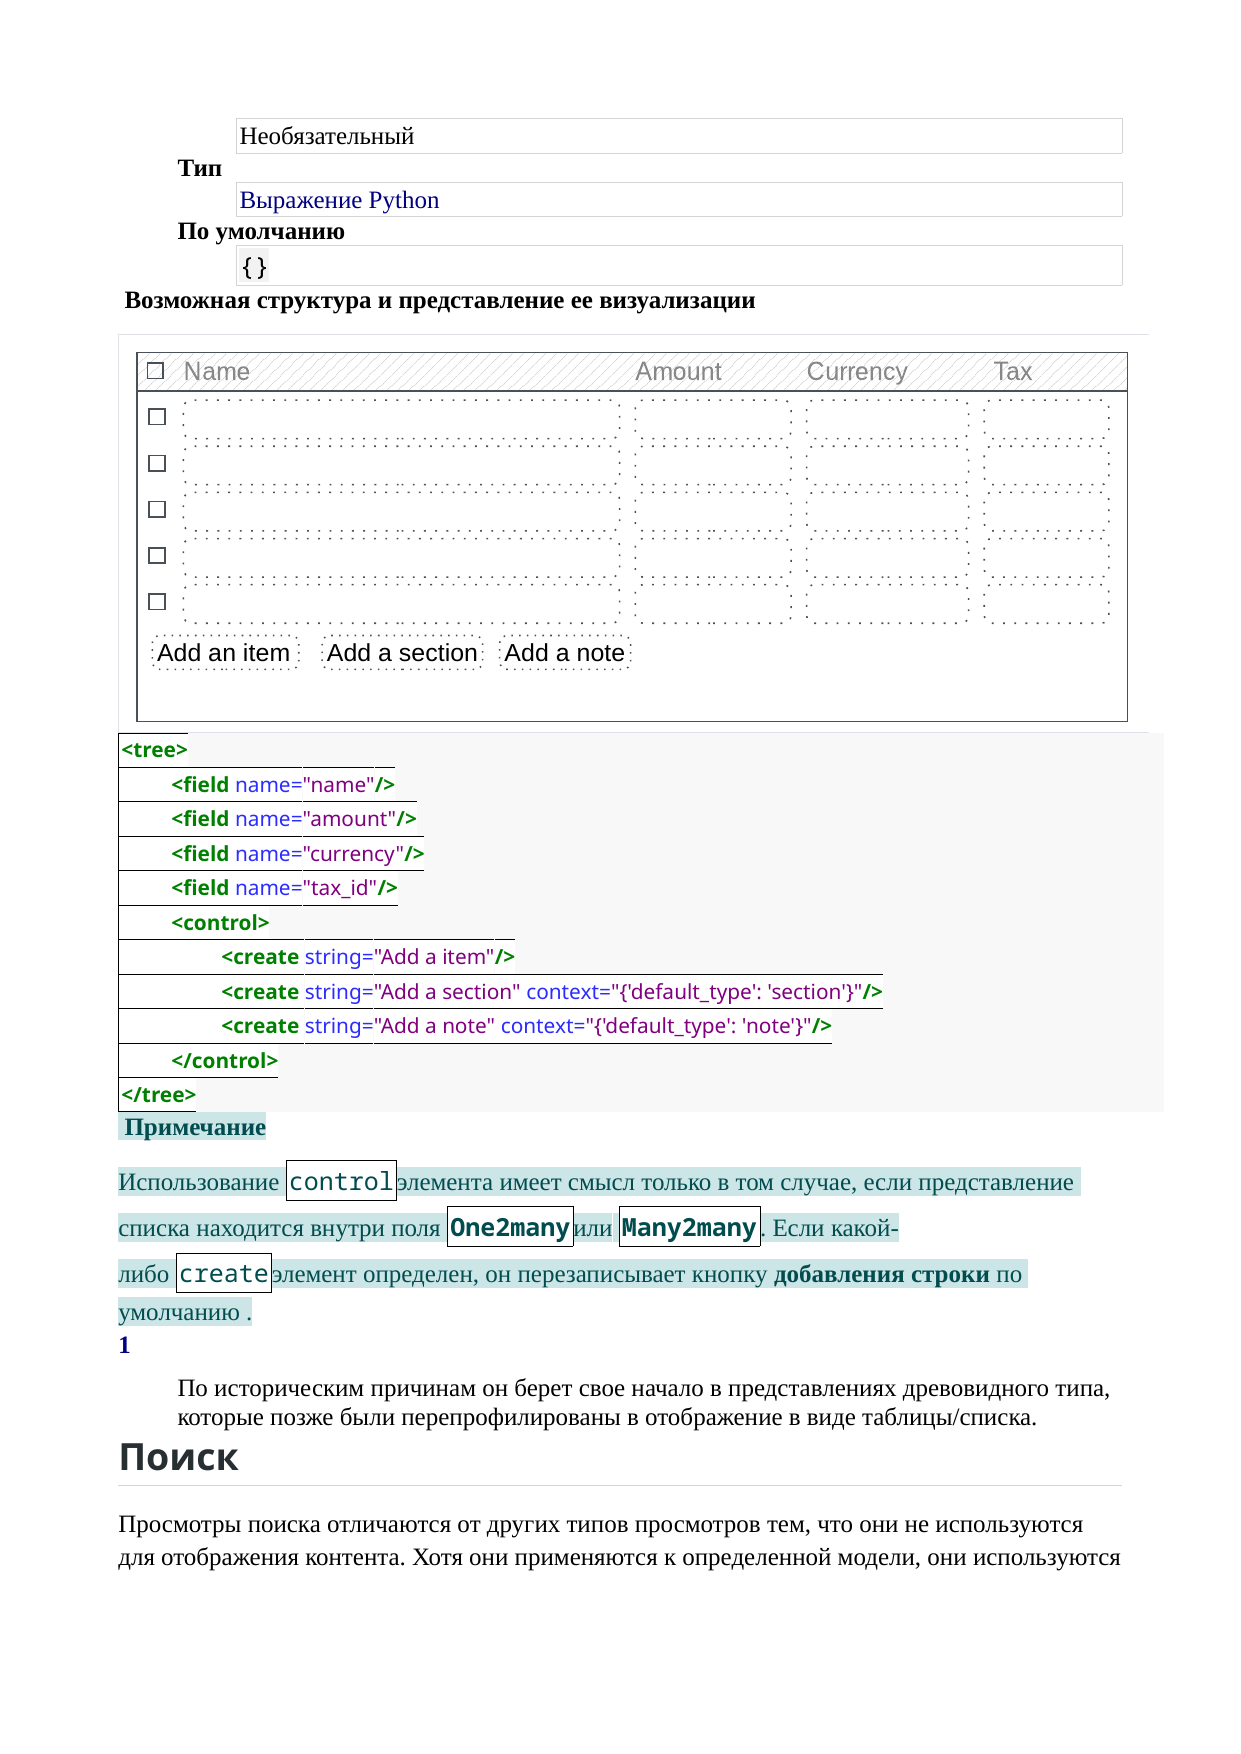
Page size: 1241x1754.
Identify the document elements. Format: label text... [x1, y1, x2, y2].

subtitle Тип [177, 153, 1122, 182]
subtitle Поиск [118, 1431, 1122, 1485]
list Выражение Python [237, 183, 1122, 216]
list Необязательный [237, 119, 1122, 153]
table_header [119, 334, 1164, 732]
subtitle 1 [118, 1330, 1122, 1358]
text Использование controlэлемента имеет смысл только в том случае, если представление списка находится внутри поля One2manyили Many2many. Если какой-либо createэлемент определен, он перезаписывает кнопку добавления строки по умолчанию . [118, 1160, 1122, 1326]
list По историческим причинам он берет свое начало в представлениях древовидного типа, которые позже были перепрофилированы в отображение в виде таблицы/списка. [177, 1373, 1122, 1431]
text Возможная структура и представление ее визуализации [118, 285, 1122, 314]
list {} [237, 246, 1122, 285]
subtitle По умолчанию [177, 216, 1122, 245]
table_cell <tree> <field name="name"/> <field name="amount"/> <field name="currency"/> <field name="tax_id"/> <control> <create string="Add a item"/> <create string="Add a section" context="{'default_type': 'section'}"/> <create string="Add a note" context="{'default_type': 'note'}"/> </control> </tree> [119, 733, 1164, 1112]
text Просмотры поиска отличаются от других типов просмотров тем, что они не используются для отображения контента. Хотя они применяются к определенной модели, они используются [118, 1509, 1122, 1571]
text Примечание [118, 1112, 1122, 1140]
